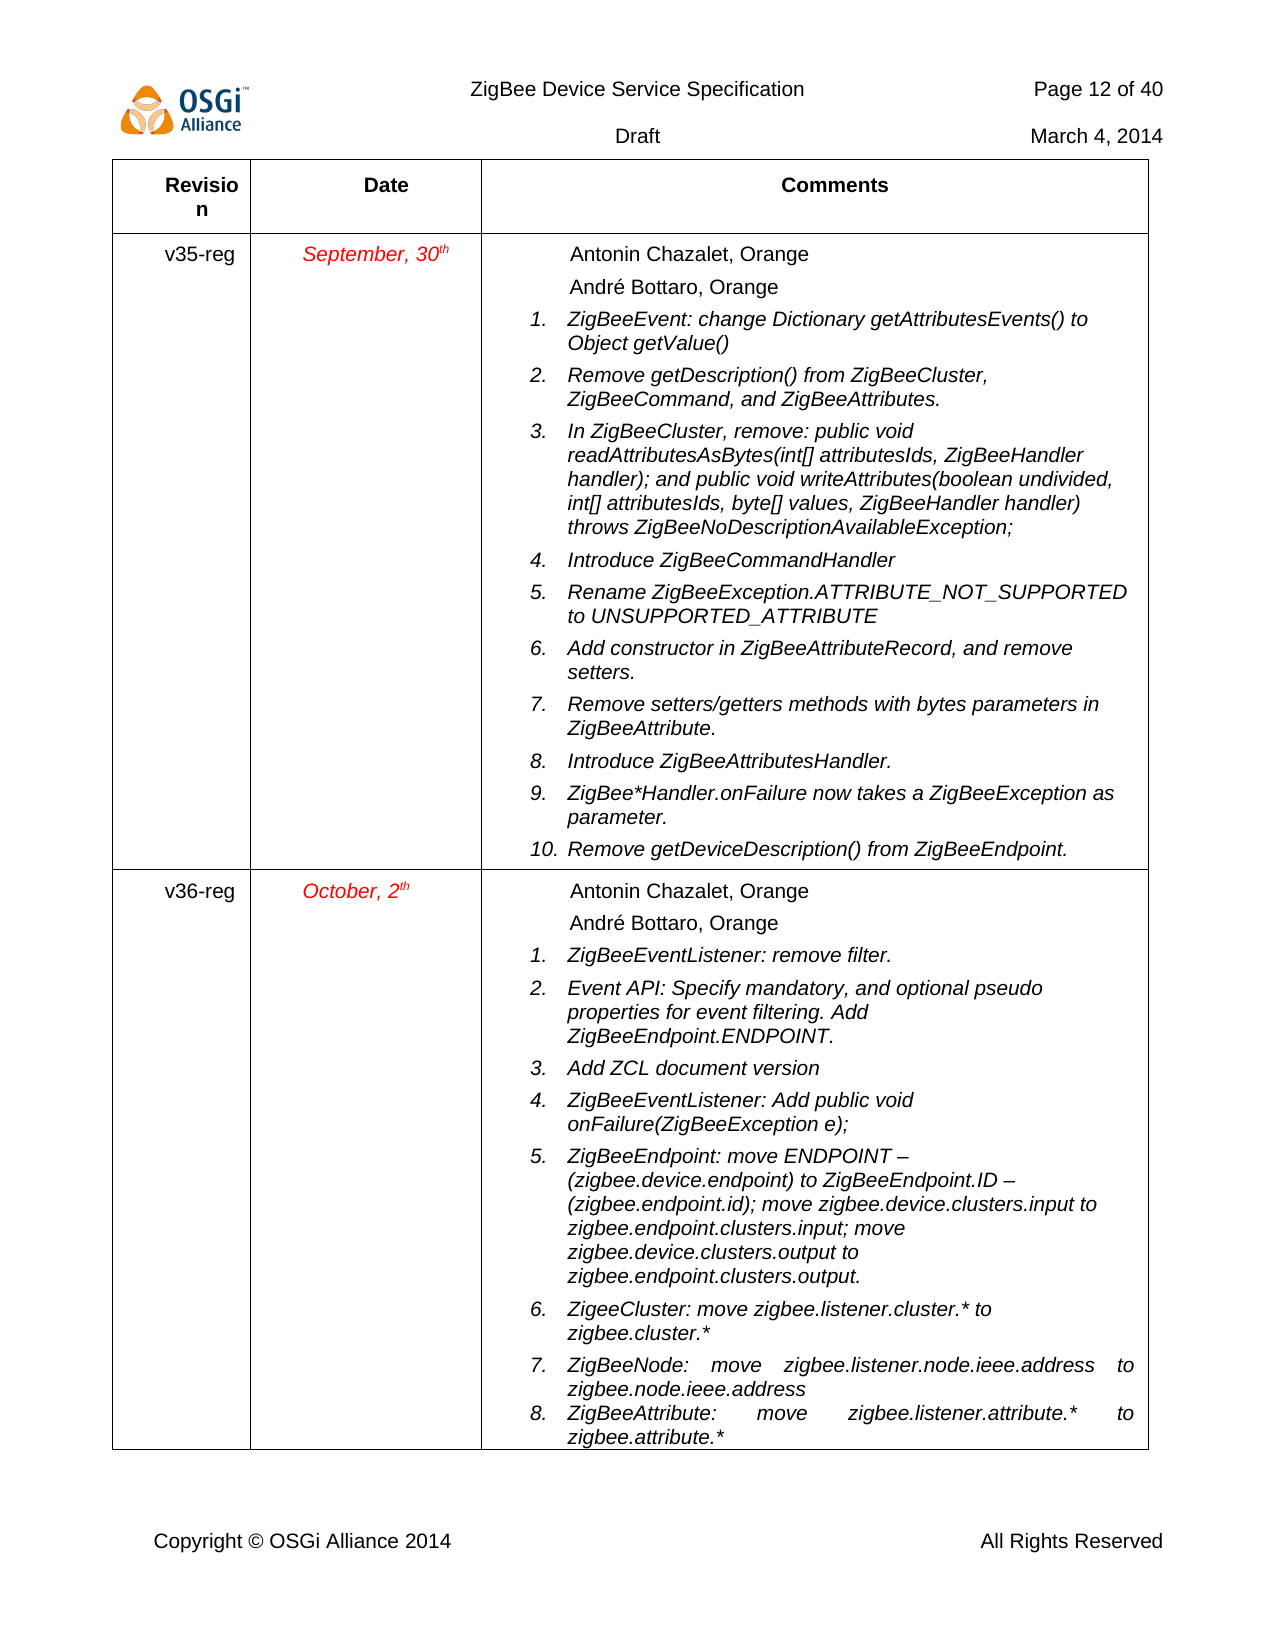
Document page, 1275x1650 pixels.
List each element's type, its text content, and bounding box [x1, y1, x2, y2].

table_cell Antonin Chazalet, Orange André Bottaro, Orange ZigBeeEventListener: remove filter. Event API: Specify mandatory, and optional pseudo properties for event filtering. Add ZigBeeEndpoint.ENDPOINT. Add ZCL document version ZigBeeEventListener: Add public void onFailure(ZigBeeException e); ZigBeeEndpoint: move ENDPOINT – (zigbee.device.endpoint) to ZigBeeEndpoint.ID – (zigbee.endpoint.id); move zigbee.device.clusters.input to zigbee.endpoint.clusters.input; move zigbee.device.clusters.output to zigbee.endpoint.clusters.output. ZigeeCluster: move zigbee.listener.cluster.* to zigbee.cluster.* ZigBeeNode: move zigbee.listener.node.ieee.address to zigbee.node.ieee.address ZigBeeAttribute: move zigbee.listener.attribute.* to zigbee.attribute.* [482, 870, 1148, 1448]
table_header Date [251, 160, 481, 233]
table_header Comments [482, 160, 1148, 233]
table_cell Antonin Chazalet, Orange André Bottaro, Orange ZigBeeEvent: change Dictionary getAttributesEvents() to Object getValue() Remove getDescription() from ZigBeeCluster, ZigBeeCommand, and ZigBeeAttributes. In ZigBeeCluster, remove: public void readAttributesAsBytes(int[] attributesIds, ZigBeeHandler handler); and public void writeAttributes(boolean undivided, int[] attributesIds, byte[] values, ZigBeeHandler handler) throws ZigBeeNoDescriptionAvailableException; Introduce ZigBeeCommandHandler Rename ZigBeeException.ATTRIBUTE_NOT_SUPPORTED to UNSUPPORTED_ATTRIBUTE Add constructor in ZigBeeAttributeRecord, and remove setters. Remove setters/getters methods with bytes parameters in ZigBeeAttribute. Introduce ZigBeeAttributesHandler. ZigBee*Handler.onFailure now takes a ZigBeeException as parameter. Remove getDeviceDescription() from ZigBeeEndpoint. [482, 234, 1148, 869]
table_cell v35-reg [113, 234, 250, 869]
table_cell v36-reg [113, 870, 250, 1448]
table_cell October, 2th [251, 870, 481, 1448]
table_cell September, 30th [251, 234, 481, 869]
table_header Revision [113, 160, 250, 233]
picture [113, 78, 257, 142]
